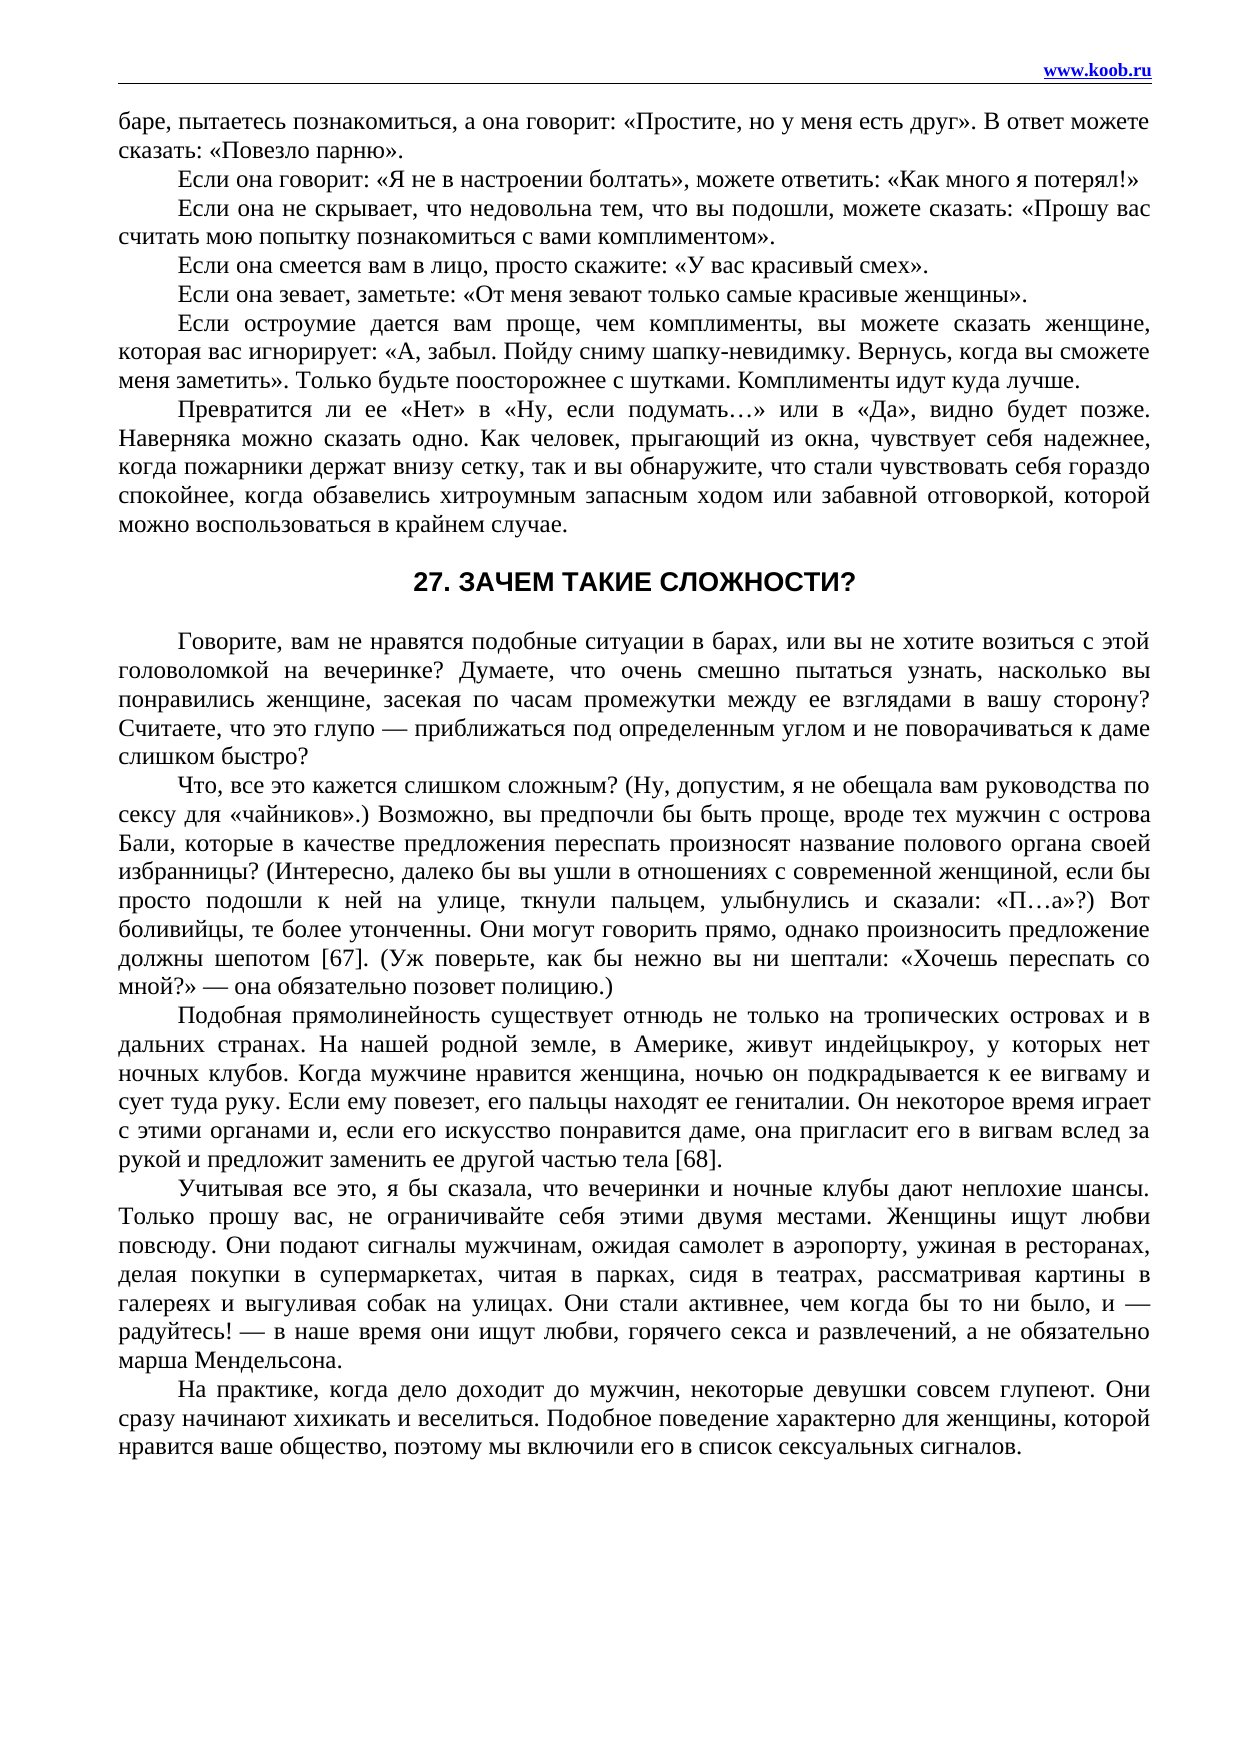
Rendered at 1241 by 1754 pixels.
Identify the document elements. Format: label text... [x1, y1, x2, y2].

text Превратится ли ее «Нет» в «Ну, если подумать…» или в «Да», видно будет позже. Наверняка можно сказать одно. Как человек, прыгающий из окна, чувствует себя надежнее, когда пожарники держат внизу сетку, так и вы обнаружите, что стали чувствовать себя гораздо спокойнее, когда обзавелись хитроумным запасным ходом или забавной отговоркой, которой можно воспользоваться в крайнем случае. [118, 394, 1152, 538]
text Если она смеется вам в лицо, просто скажите: «У вас красивый смех». [118, 250, 1152, 279]
text Учитывая все это, я бы сказала, что вечеринки и ночные клубы дают неплохие шансы. Только прошу вас, не ограничивайте себя этими двумя местами. Женщины ищут любви повсюду. Они подают сигналы мужчинам, ожидая самолет в аэропорту, ужиная в ресторанах, делая покупки в супермаркетах, читая в парках, сидя в театрах, рассматривая картины в галереях и выгуливая собак на улицах. Они стали активнее, чем когда бы то ни было, и — радуйтесь! — в наше время они ищут любви, горячего секса и развлечений, а не обязательно марша Мендельсона. [118, 1173, 1152, 1374]
text Подобная прямолинейность существует отнюдь не только на тропических островах и в дальних странах. На нашей родной земле, в Америке, живут индейцыкроу, у которых нет ночных клубов. Когда мужчине нравится женщина, ночью он подкрадывается к ее вигваму и сует туда руку. Если ему повезет, его пальцы находят ее гениталии. Он некоторое время играет с этими органами и, если его искусство понравится даме, она пригласит его в вигвам вслед за рукой и предложит заменить ее другой частью тела [68]. [118, 1000, 1152, 1173]
text Если она говорит: «Я не в настроении болтать», можете ответить: «Как много я потерял!» [118, 164, 1152, 193]
text Если она зевает, заметьте: «От меня зевают только самые красивые женщины». [118, 279, 1152, 308]
text баре, пытаетесь познакомиться, а она говорит: «Простите, но у меня есть друг». В ответ можете сказать: «Повезло парню». [118, 106, 1152, 164]
text Что, все это кажется слишком сложным? (Ну, допустим, я не обещала вам руководства по сексу для «чайников».) Возможно, вы предпочли бы быть проще, вроде тех мужчин с острова Бали, которые в качестве предложения переспать произносят название полового органа своей избранницы? (Интересно, далеко бы вы ушли в отношениях с современной женщиной, если бы просто подошли к ней на улице, ткнули пальцем, улыбнулись и сказали: «П…а»?) Вот боливийцы, те более утонченны. Они могут говорить прямо, однако произносить предложение должны шепотом [67]. (Уж поверьте, как бы нежно вы ни шептали: «Хочешь переспать со мной?» — она обязательно позовет полицию.) [118, 770, 1152, 1000]
text Говорите, вам не нравятся подобные ситуации в барах, или вы не хотите возиться с этой головоломкой на вечеринке? Думаете, что очень смешно пытаться узнать, насколько вы понравились женщине, засекая по часам промежутки между ее взглядами в вашу сторону? Считаете, что это глупо — приближаться под определенным углом и не поворачиваться к даме слишком быстро? [118, 626, 1152, 770]
text 27. ЗАЧЕМ ТАКИЕ СЛОЖНОСТИ? [118, 566, 1152, 598]
text Если остроумие дается вам проще, чем комплименты, вы можете сказать женщине, которая вас игнорирует: «А, забыл. Пойду сниму шапку-невидимку. Вернусь, когда вы сможете меня заметить». Только будьте поосторожнее с шутками. Комплименты идут куда лучше. [118, 308, 1152, 394]
text Если она не скрывает, что недовольна тем, что вы подошли, можете сказать: «Прошу вас считать мою попытку познакомиться с вами комплиментом». [118, 193, 1152, 250]
text На практике, когда дело доходит до мужчин, некоторые девушки совсем глупеют. Они сразу начинают хихикать и веселиться. Подобное поведение характерно для женщины, которой нравится ваше общество, поэтому мы включили его в список сексуальных сигналов. [118, 1374, 1152, 1460]
